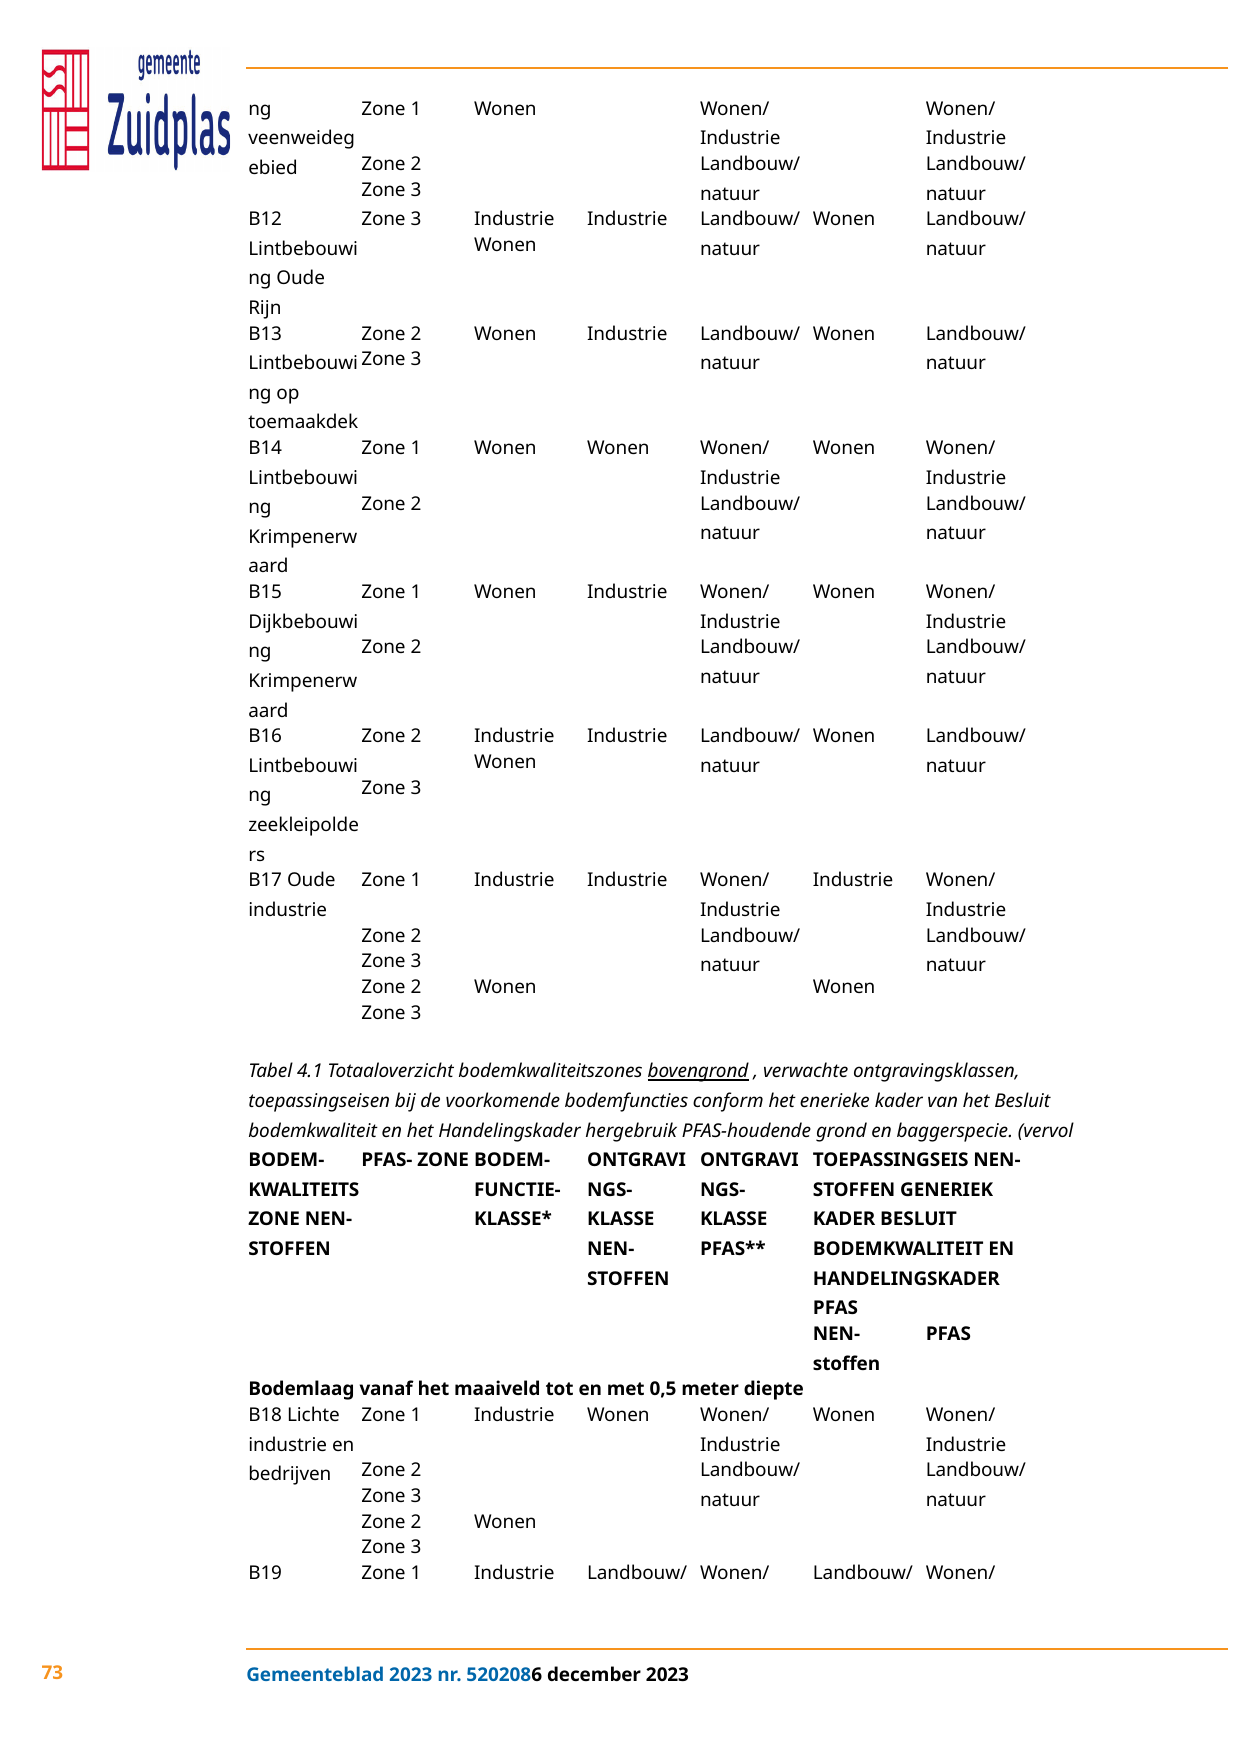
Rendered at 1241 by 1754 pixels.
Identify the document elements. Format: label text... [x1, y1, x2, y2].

table_cell Zone 3 [361, 948, 474, 973]
table_cell [1039, 867, 1152, 922]
table_cell Wonen [474, 1508, 587, 1559]
table_cell Wonen [587, 434, 700, 578]
table_cell Landbouw/natuur [926, 1456, 1038, 1559]
table_cell Wonen [474, 231, 587, 320]
table_cell B14 Lintbebouwing Krimpenerwaard [248, 434, 361, 578]
table_cell Zone 3 [361, 205, 474, 320]
table_cell [813, 95, 926, 205]
table_cell Industrie [587, 723, 700, 867]
table_cell Zone 2 [361, 1508, 474, 1534]
table_cell Wonen/Industrie [700, 579, 813, 634]
table_cell Zone 1 [361, 867, 474, 922]
table_cell Industrie [474, 205, 587, 231]
table_cell Wonen/Industrie [700, 434, 813, 490]
table_header TOEPASSINGSEIS NEN-STOFFEN GENERIEK KADER BESLUIT BODEMKWALITEIT EN HANDELINGSKADER PFAS [813, 1146, 1038, 1320]
table_cell Landbouw/natuur [926, 922, 1038, 1025]
table_cell Wonen [813, 1401, 926, 1559]
table_cell Industrie [587, 205, 700, 320]
table_cell PFAS [926, 1320, 1038, 1375]
table_header [1039, 1146, 1152, 1320]
table_cell Wonen [474, 320, 587, 434]
table_cell [1039, 948, 1152, 973]
table_cell [1039, 1320, 1152, 1375]
table_cell Zone 3 [361, 1534, 474, 1559]
table_cell [1039, 434, 1152, 490]
table_cell Zone 2 [361, 490, 474, 578]
table_cell Landbouw/natuur [700, 205, 813, 320]
table_cell Wonen/Industrie [926, 95, 1038, 150]
table_cell Landbouw/natuur [700, 150, 813, 205]
table_cell Wonen [474, 95, 587, 205]
table_cell Industrie [587, 867, 700, 1025]
table_cell B13 Lintbebouwing op toemaakdek [248, 320, 361, 434]
table_cell Wonen/Industrie [926, 1401, 1038, 1456]
table_cell [1039, 1559, 1152, 1585]
table_cell Landbouw/natuur [700, 320, 813, 434]
table_cell Zone 3 [361, 346, 474, 434]
table_cell Wonen [813, 723, 926, 867]
text Tabel 4.1 Totaaloverzicht bodemkwaliteitszones bovengrond , verwachte ontgravingsklassen, toepassingseisen bij de voorkomende bodemfuncties conform het enerieke kader van het Besluit bodemkwaliteit en het Handelingskader hergebruik PFAS-houdende grond en baggerspecie. (vervol [248, 1058, 1152, 1142]
table_cell Zone 1 [361, 579, 474, 634]
table_cell Landbouw/ [813, 1559, 926, 1585]
table_cell [1039, 999, 1152, 1025]
table_cell Zone 1 [361, 1401, 474, 1456]
table_cell Zone 2 [361, 634, 474, 722]
table_cell [1039, 490, 1152, 578]
table_cell Wonen/Industrie [700, 867, 813, 922]
table_cell [1039, 774, 1152, 867]
table_cell [1039, 1456, 1152, 1482]
table_cell Wonen/Industrie [926, 434, 1038, 490]
table_cell [1039, 346, 1152, 434]
picture [41, 47, 231, 172]
table_cell Wonen/ [926, 1559, 1038, 1585]
table_cell Zone 3 [361, 1482, 474, 1508]
table_cell Zone 2 [361, 973, 474, 999]
table_cell Zone 2 [361, 320, 474, 346]
table_cell Zone 2 [361, 150, 474, 176]
table_cell Wonen [474, 579, 587, 722]
table_cell Wonen/ [700, 1559, 813, 1585]
table_cell ng veenweidegebied [248, 95, 361, 205]
table_cell [1039, 176, 1152, 205]
table_header PFAS- ZONE [361, 1146, 474, 1375]
table_cell Industrie [474, 723, 587, 748]
table_cell [1039, 1508, 1152, 1534]
table_cell [1039, 95, 1152, 150]
table_cell Landbouw/natuur [926, 205, 1038, 320]
table_cell Landbouw/natuur [926, 723, 1038, 867]
table_cell Industrie [474, 1401, 587, 1508]
table_cell Landbouw/natuur [700, 723, 813, 867]
table_cell Landbouw/natuur [926, 150, 1038, 205]
table_cell [1039, 748, 1152, 774]
table_cell B19 [248, 1559, 361, 1585]
table_cell Wonen/Industrie [926, 867, 1038, 922]
table_cell Wonen [587, 1401, 700, 1559]
table_cell Industrie [813, 867, 926, 973]
table_cell Landbouw/ [587, 1559, 700, 1585]
table_cell B16 Lintbebouwing zeekleipolders [248, 723, 361, 867]
table_header ONTGRAVINGS- KLASSE NEN-STOFFEN [587, 1146, 700, 1375]
table_cell Wonen [813, 205, 926, 320]
table_cell [1039, 320, 1152, 346]
table_header ONTGRAVINGS-KLASSE PFAS** [700, 1146, 813, 1375]
table_cell [1039, 723, 1152, 748]
table_cell Zone 1 [361, 434, 474, 490]
table_cell Zone 3 [361, 774, 474, 867]
table_cell Wonen [474, 434, 587, 578]
table_cell NEN-stoffen [813, 1320, 926, 1375]
table_header BODEM- KWALITEITSZONE NEN-STOFFEN [248, 1146, 361, 1375]
table_cell Landbouw/natuur [926, 320, 1038, 434]
table_cell [1039, 922, 1152, 948]
table_cell B15 Dijkbebouwing Krimpenerwaard [248, 579, 361, 722]
table_cell Zone 1 [361, 1559, 474, 1585]
table_cell Wonen [813, 434, 926, 578]
table_cell Zone 3 [361, 176, 474, 205]
table_cell Industrie [474, 1559, 587, 1585]
table_cell Landbouw/natuur [700, 634, 813, 722]
table_cell Landbouw/natuur [700, 922, 813, 1025]
table_cell [1039, 1482, 1152, 1508]
table_cell [1039, 150, 1152, 176]
table_cell Landbouw/natuur [700, 1456, 813, 1559]
table_cell B12 Lintbebouwing Oude Rijn [248, 205, 361, 320]
table_cell [587, 95, 700, 205]
table_cell Wonen/Industrie [926, 579, 1038, 634]
table_cell Wonen [474, 973, 587, 1025]
table_cell B17 Oude industrie [248, 867, 361, 1025]
table_cell Wonen/Industrie [700, 1401, 813, 1456]
table_cell [1039, 231, 1152, 320]
table_cell Wonen [813, 973, 926, 1025]
table_cell Zone 2 [361, 1456, 474, 1482]
table_cell Landbouw/natuur [700, 490, 813, 578]
table_cell [1039, 973, 1152, 999]
table_cell Zone 2 [361, 922, 474, 948]
table_cell Zone 2 [361, 723, 474, 774]
table_cell Zone 1 [361, 95, 474, 150]
table_cell Wonen [813, 579, 926, 722]
table_cell Wonen [813, 320, 926, 434]
table_cell B18 Lichte industrie en bedrijven [248, 1401, 361, 1559]
table_cell Landbouw/natuur [926, 634, 1038, 722]
table_header BODEM-FUNCTIE- KLASSE* [474, 1146, 587, 1375]
table_cell [1039, 205, 1152, 231]
table_cell Bodemlaag vanaf het maaiveld tot en met 0,5 meter diepte [248, 1375, 1038, 1401]
table_cell [1039, 634, 1152, 722]
table_cell Wonen [474, 748, 587, 867]
table_cell Industrie [474, 867, 587, 973]
table_cell [1039, 1401, 1152, 1456]
table_cell Landbouw/natuur [926, 490, 1038, 578]
table_cell Zone 3 [361, 999, 474, 1025]
table_cell [1039, 1534, 1152, 1559]
table_cell Wonen/Industrie [700, 95, 813, 150]
table_cell [1039, 579, 1152, 634]
table_cell Industrie [587, 579, 700, 722]
table_cell Industrie [587, 320, 700, 434]
table_cell [1039, 1375, 1152, 1401]
